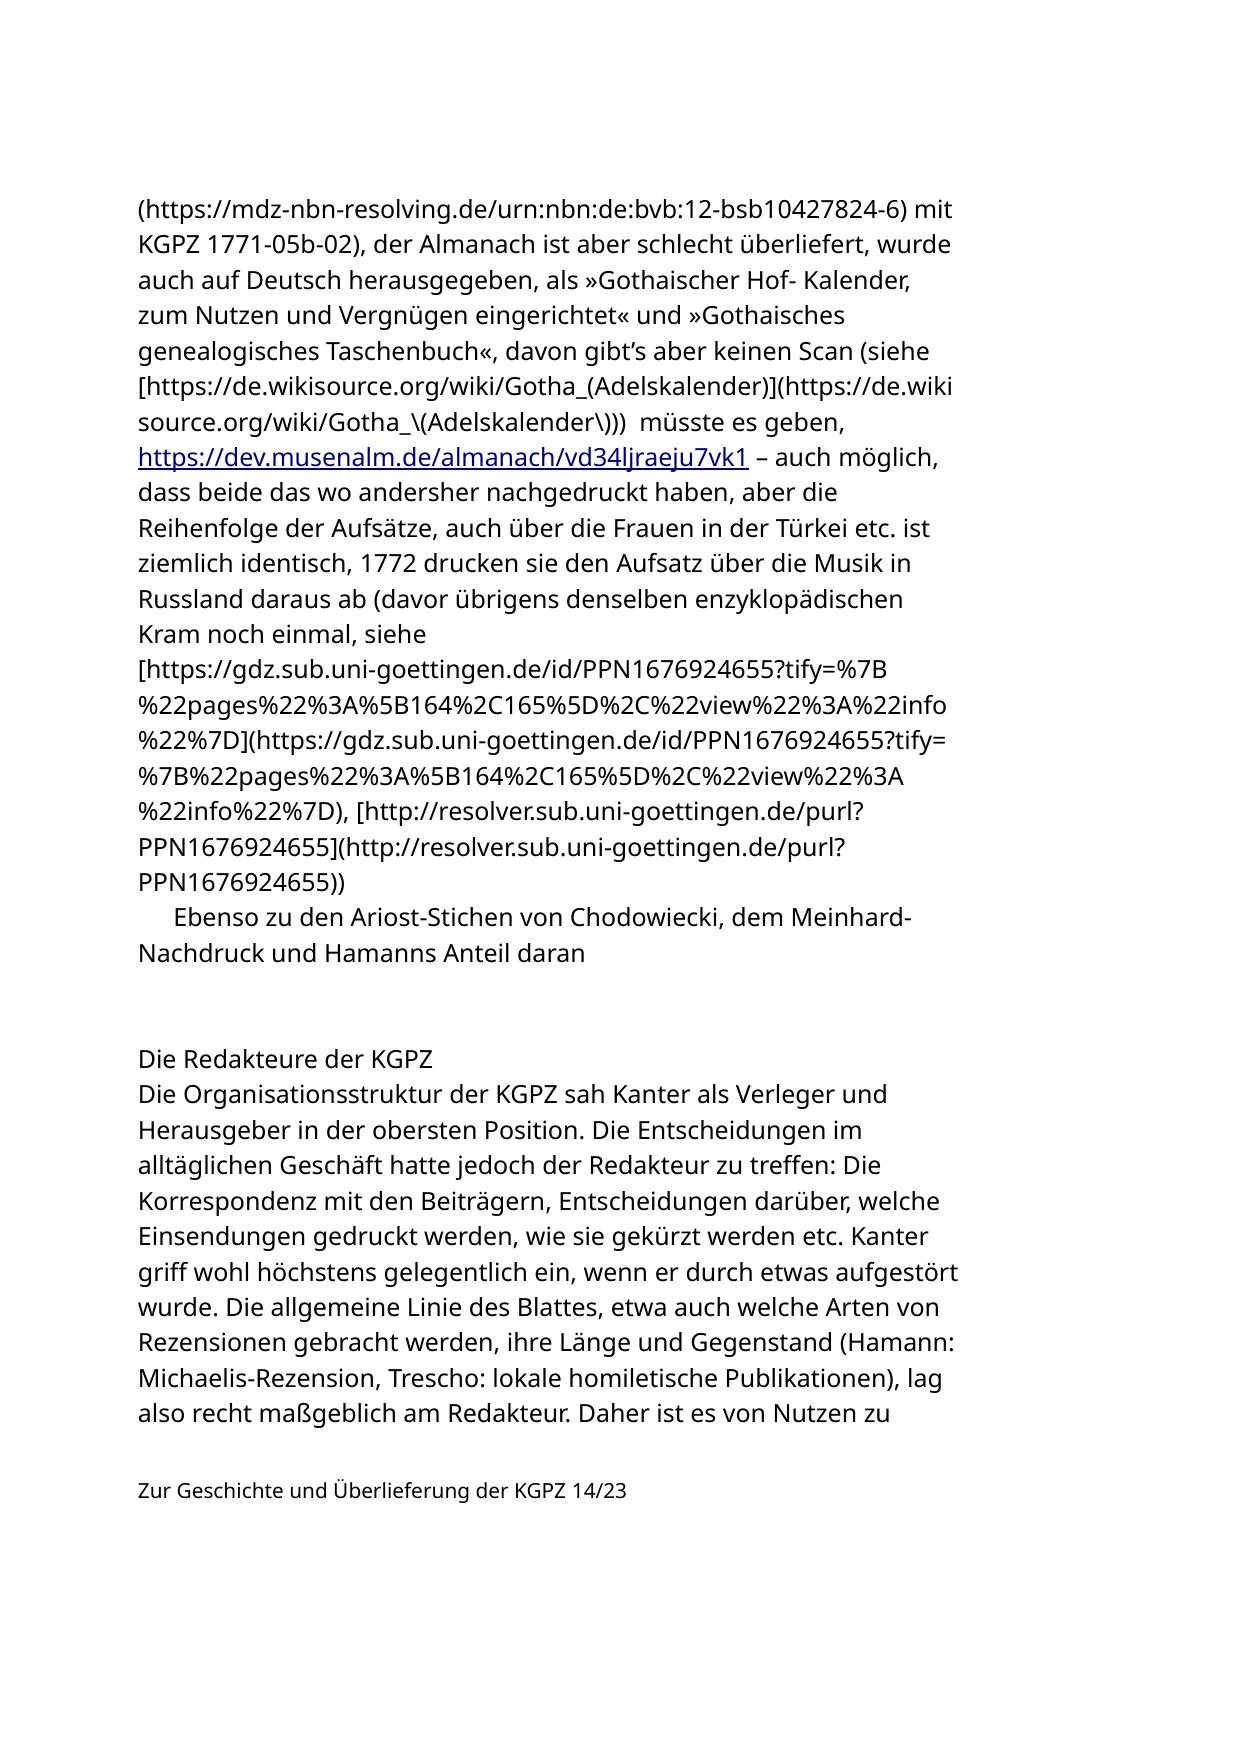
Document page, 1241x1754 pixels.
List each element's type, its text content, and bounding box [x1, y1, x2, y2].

text (https://mdz-nbn-resolving.de/urn:nbn:de:bvb:12-bsb10427824-6) mit KGPZ 1771-05b-02), der Almanach ist aber schlecht überliefert, wurde auch auf Deutsch herausgegeben, als »Gothaischer Hof- Kalender, zum Nutzen und Vergnügen eingerichtet« und »Gothaisches genealogisches Taschenbuch«, davon gibt’s aber keinen Scan (siehe [https://de.wikisource.org/wiki/Gotha_(Adelskalender)](https://de.wikisource.org/wiki/Gotha_\(Adelskalender\))) müsste es geben, https://dev.musenalm.de/almanach/vd34ljraeju7vk1 – auch möglich, dass beide das wo andersher nachgedruckt haben, aber die Reihenfolge der Aufsätze, auch über die Frauen in der Türkei etc. ist ziemlich identisch, 1772 drucken sie den Aufsatz über die Musik in Russland daraus ab (davor übrigens denselben enzyklopädischen Kram noch einmal, siehe [https://gdz.sub.uni-goettingen.de/id/PPN1676924655?tify=%7B%22pages%22%3A%5B164%2C165%5D%2C%22view%22%3A%22info%22%7D](https://gdz.sub.uni-goettingen.de/id/PPN1676924655?tify=%7B%22pages%22%3A%5B164%2C165%5D%2C%22view%22%3A%22info%22%7D), [http://resolver.sub.uni-goettingen.de/purl?PPN1676924655](http://resolver.sub.uni-goettingen.de/purl?PPN1676924655)) [138, 190, 964, 898]
text Die Organisationsstruktur der KGPZ sah Kanter als Verleger und Herausgeber in der obersten Position. Die Entscheidungen im alltäglichen Geschäft hatte jedoch der Redakteur zu treffen: Die Korrespondenz mit den Beiträgern, Entscheidungen darüber, welche Einsendungen gedruckt werden, wie sie gekürzt werden etc. Kanter griff wohl höchstens gelegentlich ein, wenn er durch etwas aufgestört wurde. Die allgemeine Linie des Blattes, etwa auch welche Arten von Rezensionen gebracht werden, ihre Länge und Gegenstand (Hamann: Michaelis-Rezension, Trescho: lokale homiletische Publikationen), lag also recht maßgeblich am Redakteur. Daher ist es von Nutzen zu [138, 1076, 964, 1430]
text Ebenso zu den Ariost-Stichen von Chodowiecki, dem Meinhard-Nachdruck und Hamanns Anteil daran [138, 898, 964, 969]
text Die Redakteure der KGPZ [138, 1040, 964, 1076]
